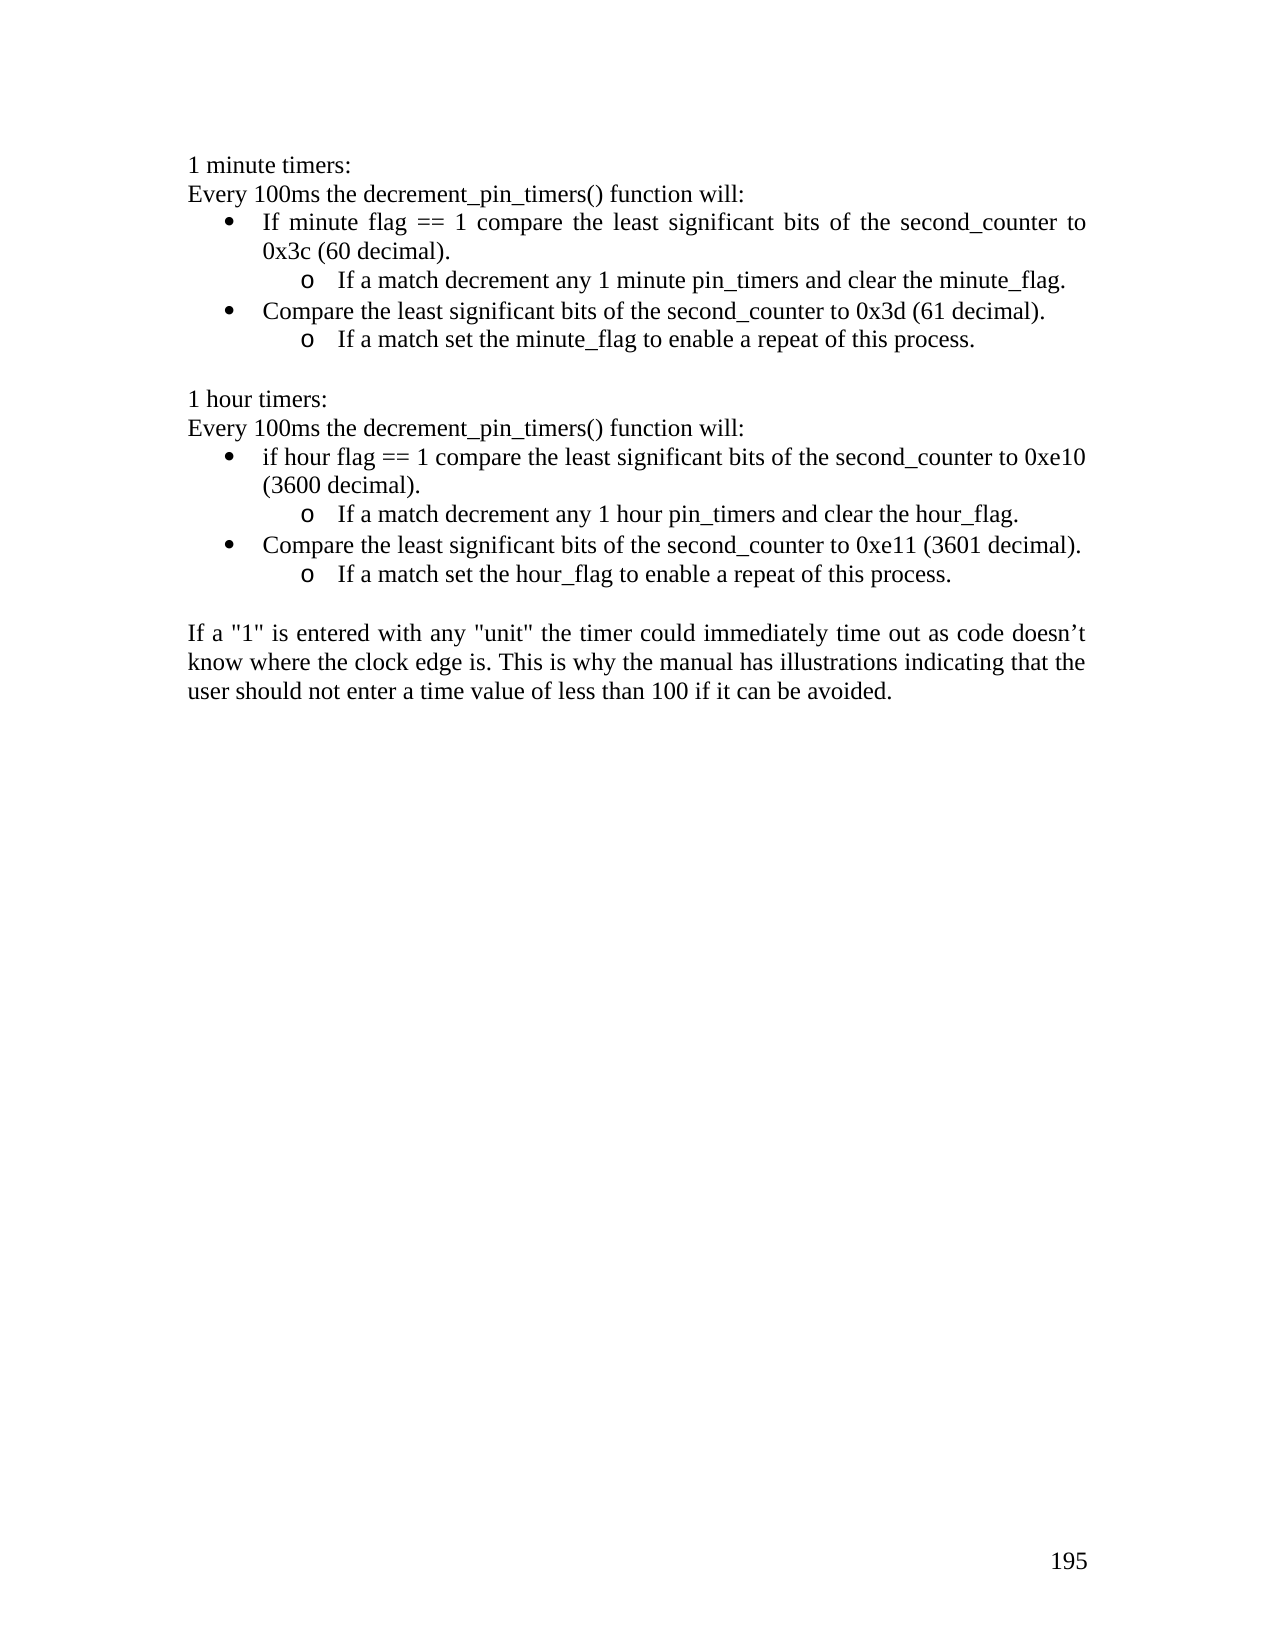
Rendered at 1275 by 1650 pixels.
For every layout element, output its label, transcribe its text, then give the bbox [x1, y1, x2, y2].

list If minute flag == 1 compare the least significant bits of the second_counter to 0x3c (60 decimal). [225, 207, 1087, 265]
list Compare the least significant bits of the second_counter to 0x3d (61 decimal). [225, 296, 1087, 324]
text If a "1" is entered with any "unit" the timer could immediately time out as code doesn’t know where the clock edge is. This is why the manual has illustrations indicating that the user should not enter a time value of less than 100 if it can be avoided. [187, 618, 1087, 704]
list If a match decrement any 1 hour pin_timers and clear the hour_flag. [300, 499, 1087, 530]
list if hour flag == 1 compare the least significant bits of the second_counter to 0xe10 (3600 decimal). [225, 442, 1087, 499]
list If a match set the hour_flag to enable a repeat of this process. [300, 559, 1087, 589]
text Every 100ms the decrement_pin_timers() function will: [187, 179, 1087, 207]
text Every 100ms the decrement_pin_timers() function will: [187, 413, 1087, 442]
list Compare the least significant bits of the second_counter to 0xe11 (3601 decimal). [225, 530, 1087, 559]
list If a match set the minute_flag to enable a repeat of this process. [300, 324, 1087, 355]
list If a match decrement any 1 minute pin_timers and clear the minute_flag. [300, 265, 1087, 296]
text 1 minute timers: [187, 150, 1087, 179]
text 1 hour timers: [187, 384, 1087, 413]
